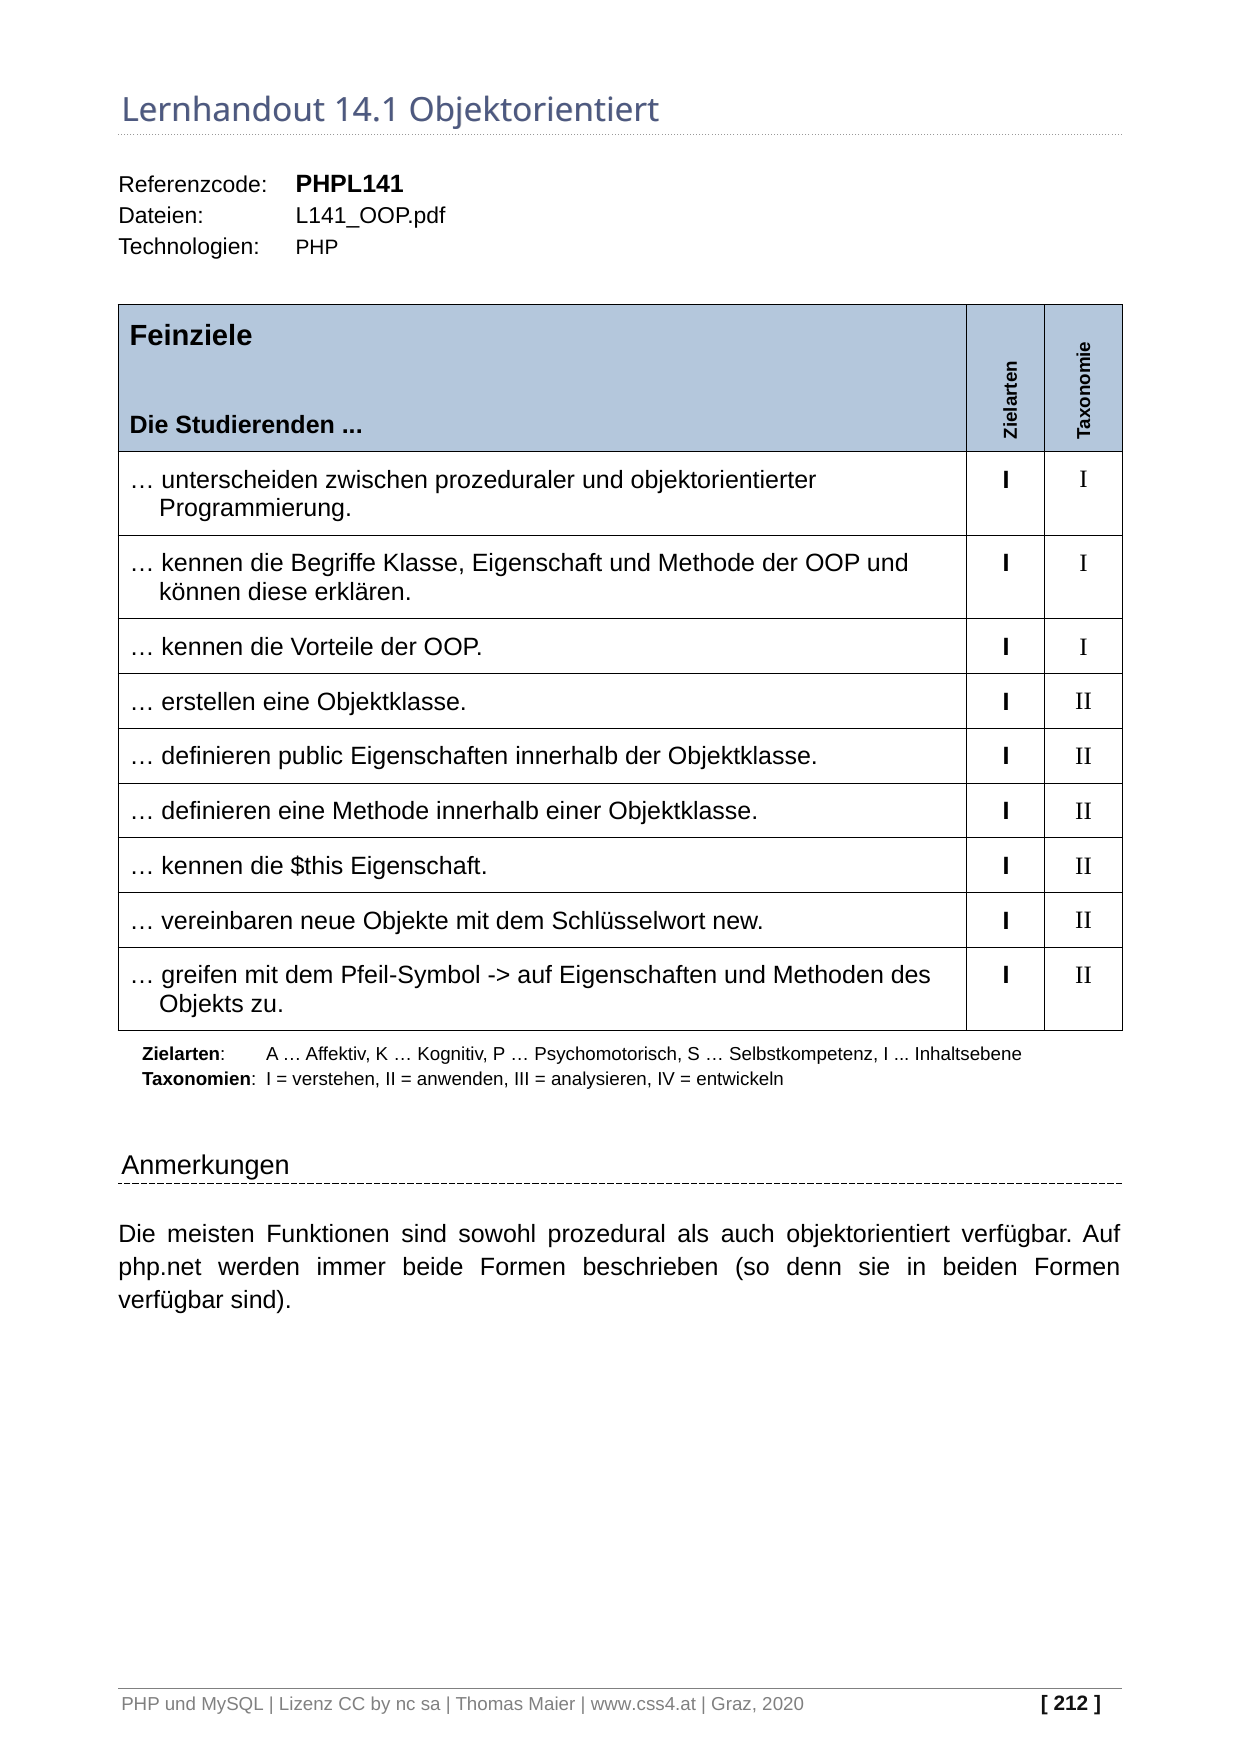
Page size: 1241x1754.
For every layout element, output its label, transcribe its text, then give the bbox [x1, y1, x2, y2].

table_cell I [967, 729, 1044, 782]
table_cell I [967, 784, 1044, 837]
table_cell I [967, 536, 1044, 618]
table_cell I [967, 619, 1044, 673]
table_cell … kennen die Vorteile der OOP. [119, 619, 966, 673]
table_cell … kennen die $this Eigenschaft. [119, 838, 966, 892]
table_header Zielarten [967, 305, 1044, 451]
text Anmerkungen [118, 1146, 1122, 1183]
table_cell I [967, 893, 1044, 947]
table_header Feinziele Die Studierenden ... [119, 305, 966, 451]
table_cell II [1045, 838, 1122, 892]
table_cell I [967, 838, 1044, 892]
text Referenzcode: PHPL141 [118, 169, 1122, 198]
table_cell II [1045, 729, 1122, 782]
table_cell … definieren eine Methode innerhalb einer Objektklasse. [119, 784, 966, 837]
table_cell I [1045, 536, 1122, 618]
table_header Taxonomie [1045, 305, 1122, 451]
table_cell … unterscheiden zwischen prozeduraler und objektorientierter Programmierung. [119, 452, 966, 534]
table_cell I [967, 452, 1044, 534]
table_cell II [1045, 674, 1122, 728]
table_cell … greifen mit dem Pfeil-Symbol -> auf Eigenschaften und Methoden des Objekts zu. [119, 948, 966, 1030]
text Technologien: PHP [118, 233, 1122, 259]
table_cell II [1045, 893, 1122, 947]
table_cell I [967, 674, 1044, 728]
table_cell … kennen die Begriffe Klasse, Eigenschaft und Methode der OOP und können diese erklären. [119, 536, 966, 618]
table_cell II [1045, 784, 1122, 837]
table_cell … definieren public Eigenschaften innerhalb der Objektklasse. [119, 729, 966, 782]
text Zielarten: A … Affektiv, K … Kognitiv, P … Psychomotorisch, S … Selbstkompetenz, I ... Inhaltsebene Taxonomien: I = verstehen, II = anwenden, III = analysieren, IV = entwickeln [142, 1043, 1122, 1089]
table_cell … erstellen eine Objektklasse. [119, 674, 966, 728]
table_cell I [1045, 452, 1122, 534]
subtitle Lernhandout 14.1 Objektorientiert [118, 83, 1122, 134]
table_cell II [1045, 948, 1122, 1030]
text Die meisten Funktionen sind sowohl prozedural als auch objektorientiert verfügbar. Auf php.net werden immer beide Formen beschrieben (so denn sie in beiden Formen verfügbar sind). [118, 1218, 1122, 1313]
table_cell I [1045, 619, 1122, 673]
table_cell I [967, 948, 1044, 1030]
table_cell … vereinbaren neue Objekte mit dem Schlüsselwort new. [119, 893, 966, 947]
text Dateien: L141_OOP.pdf [118, 202, 1122, 229]
